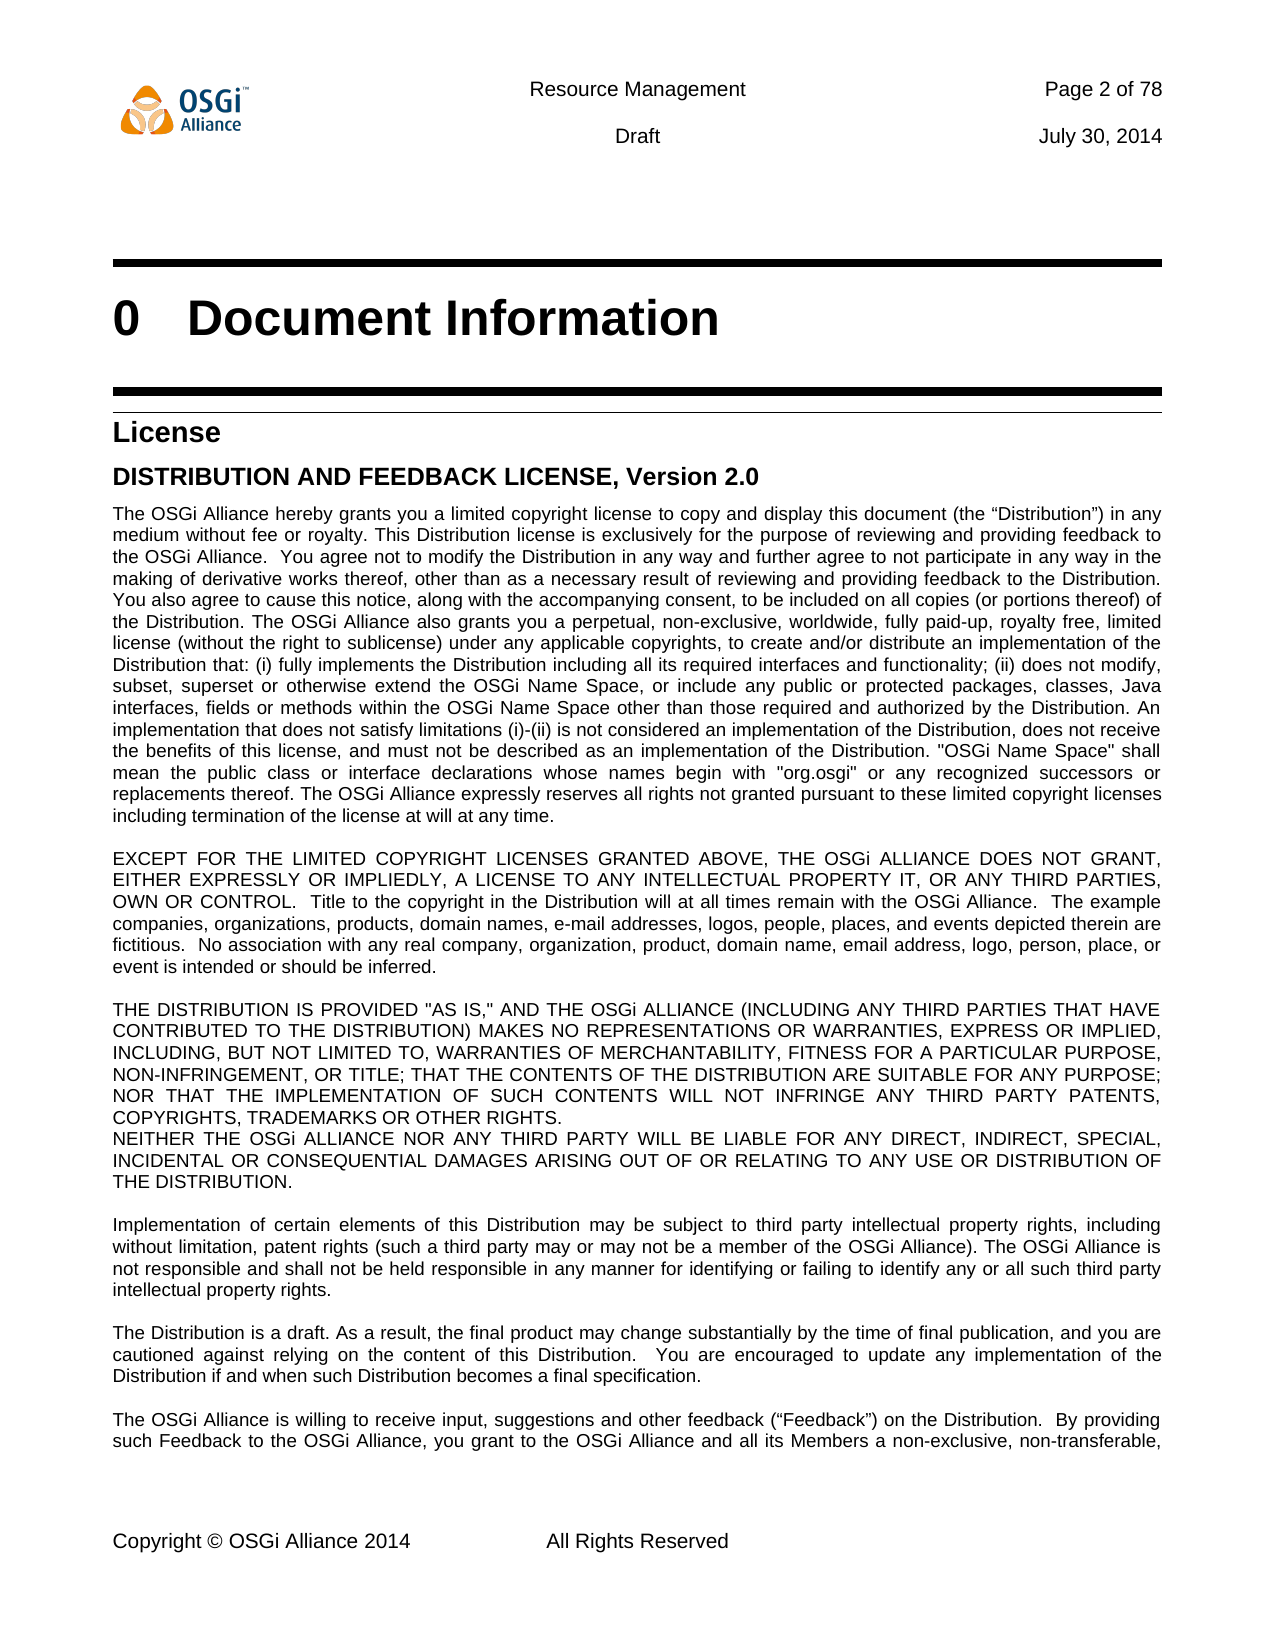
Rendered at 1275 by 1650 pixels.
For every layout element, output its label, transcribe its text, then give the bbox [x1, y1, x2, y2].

text DISTRIBUTION AND FEEDBACK LICENSE, Version 2.0 [112, 461, 1162, 490]
subtitle License [112, 413, 1162, 449]
text The OSGi Alliance hereby grants you a limited copyright license to copy and display this document (the “Distribution”) in any medium without fee or royalty. This Distribution license is exclusively for the purpose of reviewing and providing feedback to the OSGi Alliance. You agree not to modify the Distribution in any way and further agree to not participate in any way in the making of derivative works thereof, other than as a necessary result of reviewing and providing feedback to the Distribution. You also agree to cause this notice, along with the accompanying consent, to be included on all copies (or portions thereof) of the Distribution. The OSGi Alliance also grants you a perpetual, non-exclusive, worldwide, fully paid-up, royalty free, limited license (without the right to sublicense) under any applicable copyrights, to create and/or distribute an implementation of the Distribution that: (i) fully implements the Distribution including all its required interfaces and functionality; (ii) does not modify, subset, superset or otherwise extend the OSGi Name Space, or include any public or protected packages, classes, Java interfaces, fields or methods within the OSGi Name Space other than those required and authorized by the Distribution. An implementation that does not satisfy limitations (i)-(ii) is not considered an implementation of the Distribution, does not receive the benefits of this license, and must not be described as an implementation of the Distribution. "OSGi Name Space" shall mean the public class or interface declarations whose names begin with "org.osgi" or any recognized successors or replacements thereof. The OSGi Alliance expressly reserves all rights not granted pursuant to these limited copyright licenses including termination of the license at will at any time. [112, 503, 1162, 826]
text Implementation of certain elements of this Distribution may be subject to third party intellectual property rights, including without limitation, patent rights (such a third party may or may not be a member of the OSGi Alliance). The OSGi Alliance is not responsible and shall not be held responsible in any manner for identifying or failing to identify any or all such third party intellectual property rights. [112, 1214, 1162, 1301]
text EXCEPT FOR THE LIMITED COPYRIGHT LICENSES GRANTED ABOVE, THE OSGi ALLIANCE DOES NOT GRANT, EITHER EXPRESSLY OR IMPLIEDLY, A LICENSE TO ANY INTELLECTUAL PROPERTY IT, OR ANY THIRD PARTIES, OWN OR CONTROL. Title to the copyright in the Distribution will at all times remain with the OSGi Alliance. The example companies, organizations, products, domain names, e-mail addresses, logos, people, places, and events depicted therein are fictitious. No association with any real company, organization, product, domain name, email address, logo, person, place, or event is intended or should be inferred. [112, 848, 1162, 977]
subtitle Document Information [112, 260, 1162, 396]
text THE DISTRIBUTION IS PROVIDED "AS IS," AND THE OSGi ALLIANCE (INCLUDING ANY THIRD PARTIES THAT HAVE CONTRIBUTED TO THE DISTRIBUTION) MAKES NO REPRESENTATIONS OR WARRANTIES, EXPRESS OR IMPLIED, INCLUDING, BUT NOT LIMITED TO, WARRANTIES OF MERCHANTABILITY, FITNESS FOR A PARTICULAR PURPOSE, NON-INFRINGEMENT, OR TITLE; THAT THE CONTENTS OF THE DISTRIBUTION ARE SUITABLE FOR ANY PURPOSE; NOR THAT THE IMPLEMENTATION OF SUCH CONTENTS WILL NOT INFRINGE ANY THIRD PARTY PATENTS, COPYRIGHTS, TRADEMARKS OR OTHER RIGHTS. [112, 999, 1162, 1128]
text NEITHER THE OSGi ALLIANCE NOR ANY THIRD PARTY WILL BE LIABLE FOR ANY DIRECT, INDIRECT, SPECIAL, INCIDENTAL OR CONSEQUENTIAL DAMAGES ARISING OUT OF OR RELATING TO ANY USE OR DISTRIBUTION OF THE DISTRIBUTION. [112, 1128, 1162, 1193]
picture [113, 78, 257, 142]
text The Distribution is a draft. As a result, the final product may change substantially by the time of final publication, and you are cautioned against relying on the content of this Distribution. You are encouraged to update any implementation of the Distribution if and when such Distribution becomes a final specification. [112, 1322, 1162, 1387]
text The OSGi Alliance is willing to receive input, suggestions and other feedback (“Feedback”) on the Distribution. By providing such Feedback to the OSGi Alliance, you grant to the OSGi Alliance and all its Members a non-exclusive, non-transferable, [112, 1408, 1162, 1451]
